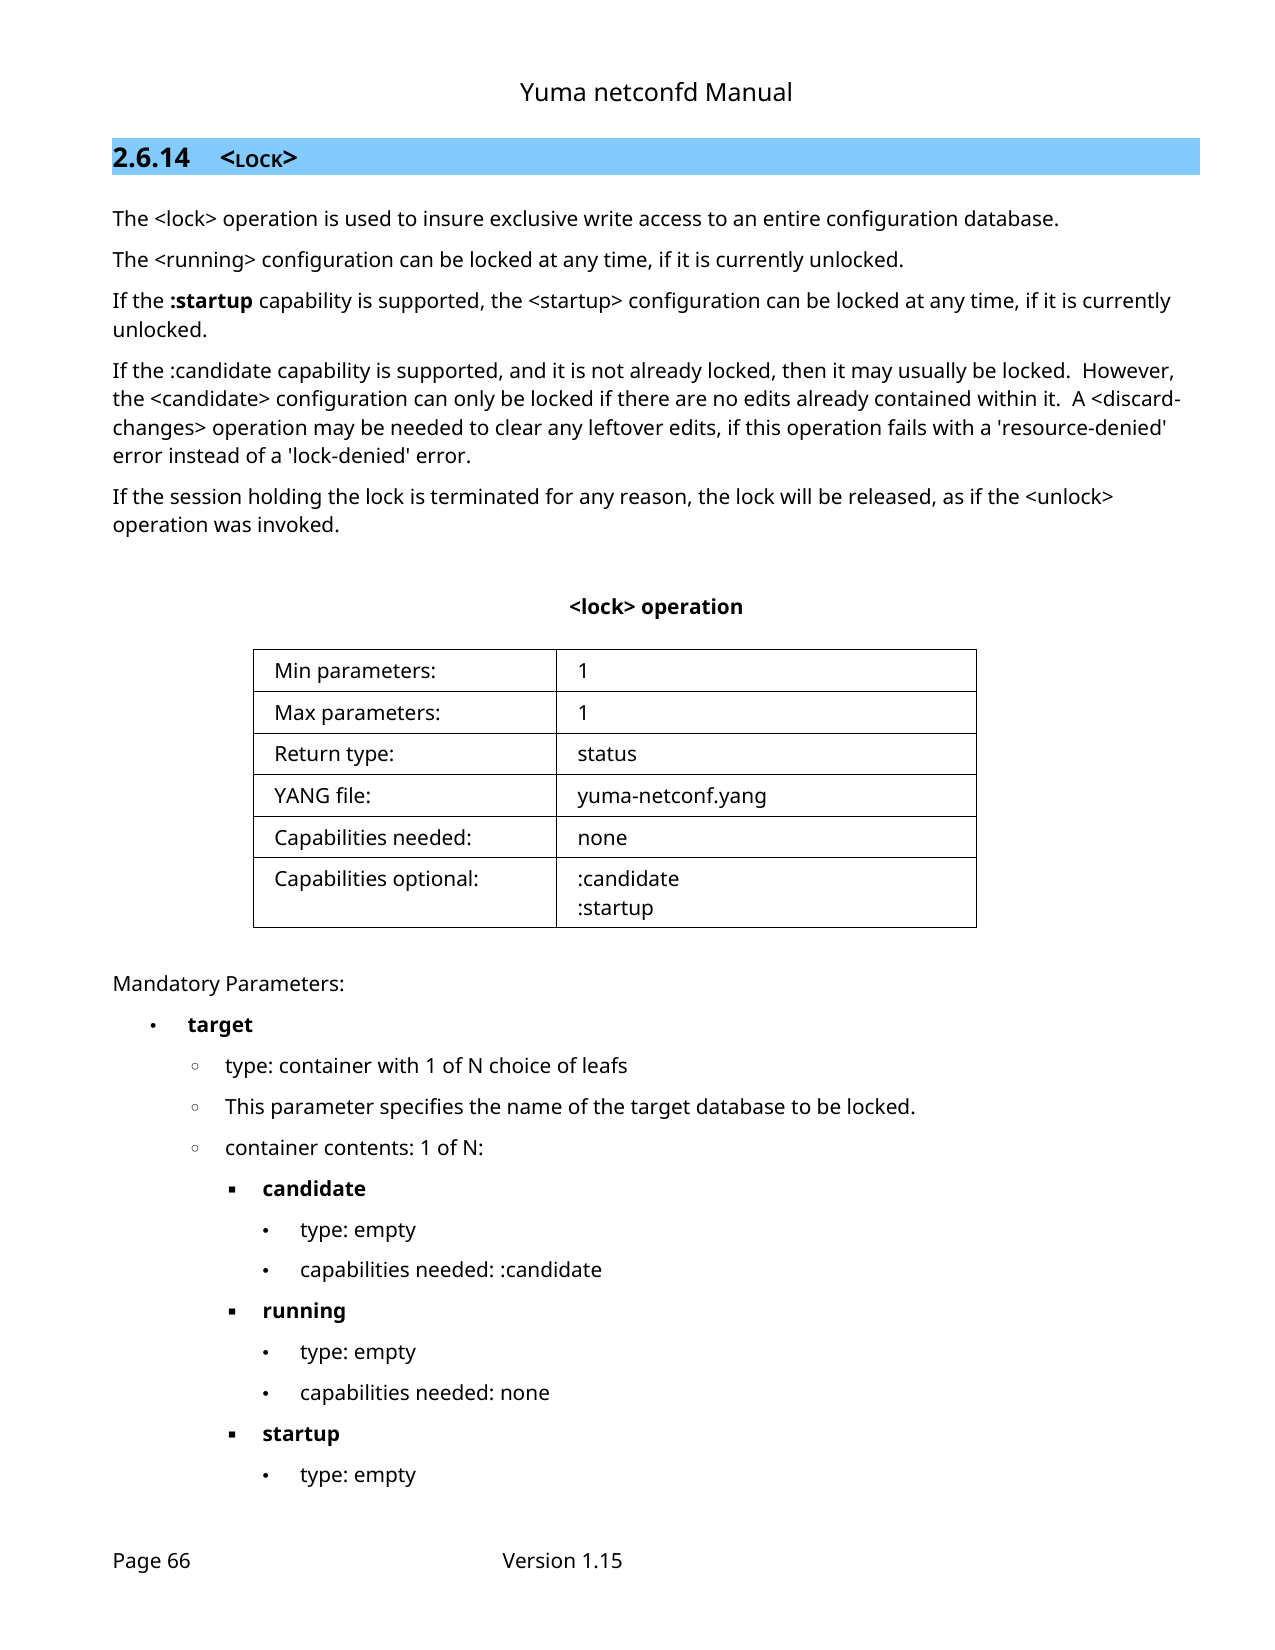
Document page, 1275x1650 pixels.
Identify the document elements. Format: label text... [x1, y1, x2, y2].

list type: empty [262, 1460, 1200, 1489]
table_header 1 [557, 650, 976, 691]
text If the :startup capability is supported, the <startup> configuration can be locked at any time, if it is currently unlocked. [112, 286, 1200, 343]
list capabilities needed: none [262, 1378, 1200, 1407]
list type: empty [262, 1337, 1200, 1366]
table_cell Capabilities optional: [254, 858, 556, 927]
subtitle <lock> [112, 138, 1200, 175]
text If the :candidate capability is supported, and it is not already locked, then it may usually be locked. However, the <candidate> configuration can only be locked if there are no edits already contained within it. A <discard-changes> operation may be needed to clear any leftover edits, if this operation fails with a 'resource-denied' error instead of a 'lock-denied' error. [112, 356, 1200, 469]
table_cell Return type: [254, 734, 556, 774]
list This parameter specifies the name of the target database to be locked. [187, 1092, 1200, 1120]
text Mandatory Parameters: [112, 969, 1200, 997]
table_cell none [557, 817, 976, 857]
list startup [225, 1419, 1200, 1448]
list target [150, 1010, 1200, 1038]
table_cell yuma-netconf.yang [557, 775, 976, 816]
list container contents: 1 of N: [187, 1133, 1200, 1161]
table_cell :candidate :startup [557, 858, 976, 927]
subtitle <lock> operation [127, 592, 1185, 621]
list type: empty [262, 1215, 1200, 1243]
table_cell YANG file: [254, 775, 556, 816]
text If the session holding the lock is terminated for any reason, the lock will be released, as if the <unlock> operation was invoked. [112, 482, 1200, 539]
table_cell Max parameters: [254, 692, 556, 732]
list candidate [225, 1174, 1200, 1202]
list running [225, 1297, 1200, 1325]
list capabilities needed: :candidate [262, 1256, 1200, 1284]
text The <running> configuration can be locked at any time, if it is currently unlocked. [112, 246, 1200, 274]
table_cell Capabilities needed: [254, 817, 556, 857]
table_cell 1 [557, 692, 976, 732]
table_header Min parameters: [254, 650, 556, 691]
text The <lock> operation is used to insure exclusive write access to an entire configuration database. [112, 204, 1200, 233]
table_cell status [557, 734, 976, 774]
list type: container with 1 of N choice of leafs [187, 1051, 1200, 1079]
